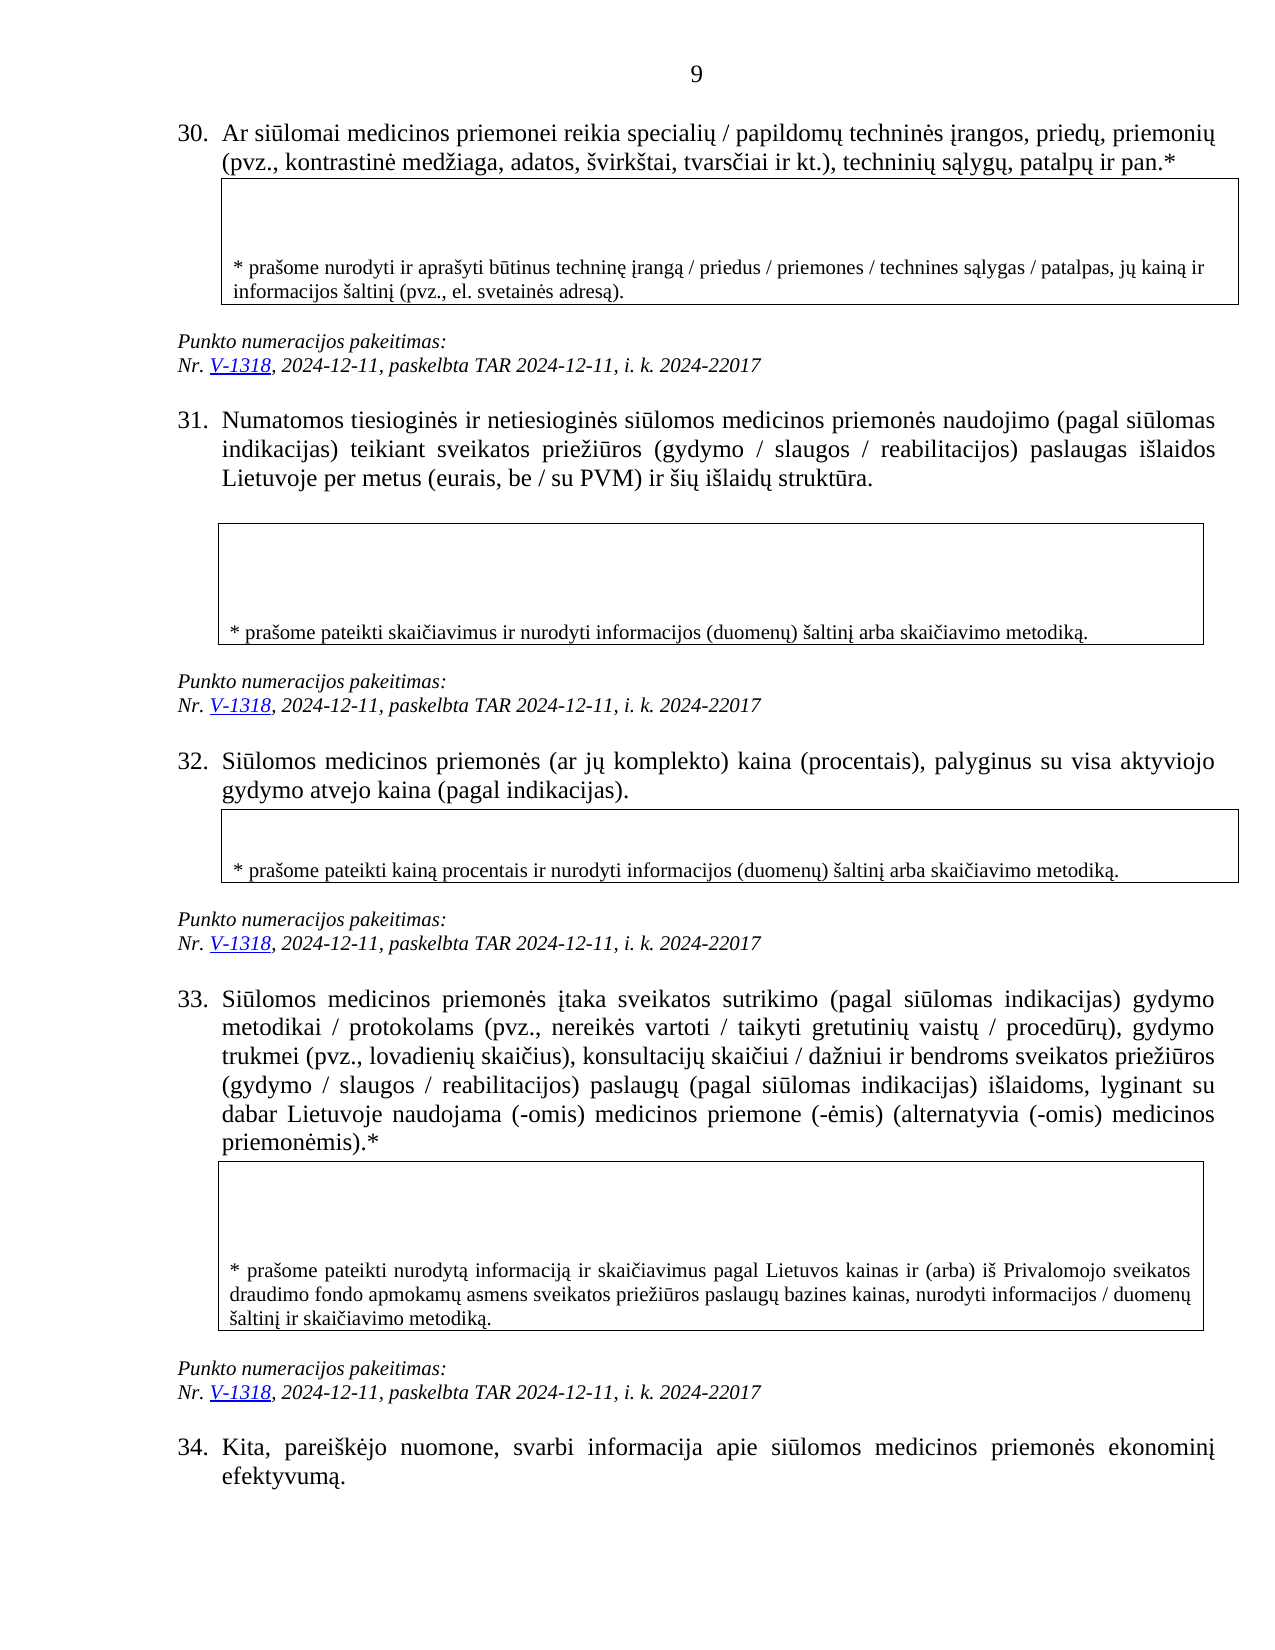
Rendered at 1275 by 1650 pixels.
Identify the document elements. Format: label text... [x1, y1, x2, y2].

text 33. Siūlomos medicinos priemonės įtaka sveikatos sutrikimo (pagal siūlomas indikacijas) gydymo metodikai / protokolams (pvz., nereikės vartoti / taikyti gretutinių vaistų / procedūrų), gydymo trukmei (pvz., lovadienių skaičius), konsultacijų skaičiui / dažniui ir bendroms sveikatos priežiūros (gydymo / slaugos / reabilitacijos) paslaugų (pagal siūlomas indikacijas) išlaidoms, lyginant su dabar Lietuvoje naudojama (-omis) medicinos priemone (-ėmis) (alternatyvia (-omis) medicinos priemonėmis).* [177, 984, 1216, 1156]
text 34. Kita, pareiškėjo nuomone, svarbi informacija apie siūlomos medicinos priemonės ekonominį efektyvumą. [177, 1432, 1216, 1490]
text Punkto numeracijos pakeitimas: [177, 907, 1216, 931]
text Nr. V-1318, 2024-12-11, paskelbta TAR 2024-12-11, i. k. 2024-22017 [177, 931, 1216, 955]
text Punkto numeracijos pakeitimas: [177, 1356, 1216, 1379]
text Nr. V-1318, 2024-12-11, paskelbta TAR 2024-12-11, i. k. 2024-22017 [177, 353, 1216, 377]
text Punkto numeracijos pakeitimas: [177, 669, 1216, 693]
text Nr. V-1318, 2024-12-11, paskelbta TAR 2024-12-11, i. k. 2024-22017 [177, 1379, 1216, 1404]
text Nr. V-1318, 2024-12-11, paskelbta TAR 2024-12-11, i. k. 2024-22017 [177, 693, 1216, 717]
text 30. Ar siūlomai medicinos priemonei reikia specialių / papildomų techninės įrangos, priedų, priemonių (pvz., kontrastinė medžiaga, adatos, švirkštai, tvarsčiai ir kt.), techninių sąlygų, patalpų ir pan.* [177, 118, 1216, 176]
table_header * prašome pateikti nurodytą informaciją ir skaičiavimus pagal Lietuvos kainas ir (arba) iš Privalomojo sveikatos draudimo fondo apmokamų asmens sveikatos priežiūros paslaugų bazines kainas, nurodyti informacijos / duomenų šaltinį ir skaičiavimo metodiką. [219, 1162, 1203, 1330]
table_header * prašome nurodyti ir aprašyti būtinus techninę įrangą / priedus / priemones / technines sąlygas / patalpas, jų kainą ir informacijos šaltinį (pvz., el. svetainės adresą). [222, 179, 1238, 303]
text 31. Numatomos tiesioginės ir netiesioginės siūlomos medicinos priemonės naudojimo (pagal siūlomas indikacijas) teikiant sveikatos priežiūros (gydymo / slaugos / reabilitacijos) paslaugas išlaidos Lietuvoje per metus (eurais, be / su PVM) ir šių išlaidų struktūra. [177, 405, 1216, 492]
table_header * prašome pateikti skaičiavimus ir nurodyti informacijos (duomenų) šaltinį arba skaičiavimo metodiką. [219, 524, 1203, 644]
table_header * prašome pateikti kainą procentais ir nurodyti informacijos (duomenų) šaltinį arba skaičiavimo metodiką. [222, 810, 1238, 882]
text 32. Siūlomos medicinos priemonės (ar jų komplekto) kaina (procentais), palyginus su visa aktyviojo gydymo atvejo kaina (pagal indikacijas). [177, 746, 1216, 804]
text Punkto numeracijos pakeitimas: [177, 328, 1216, 353]
